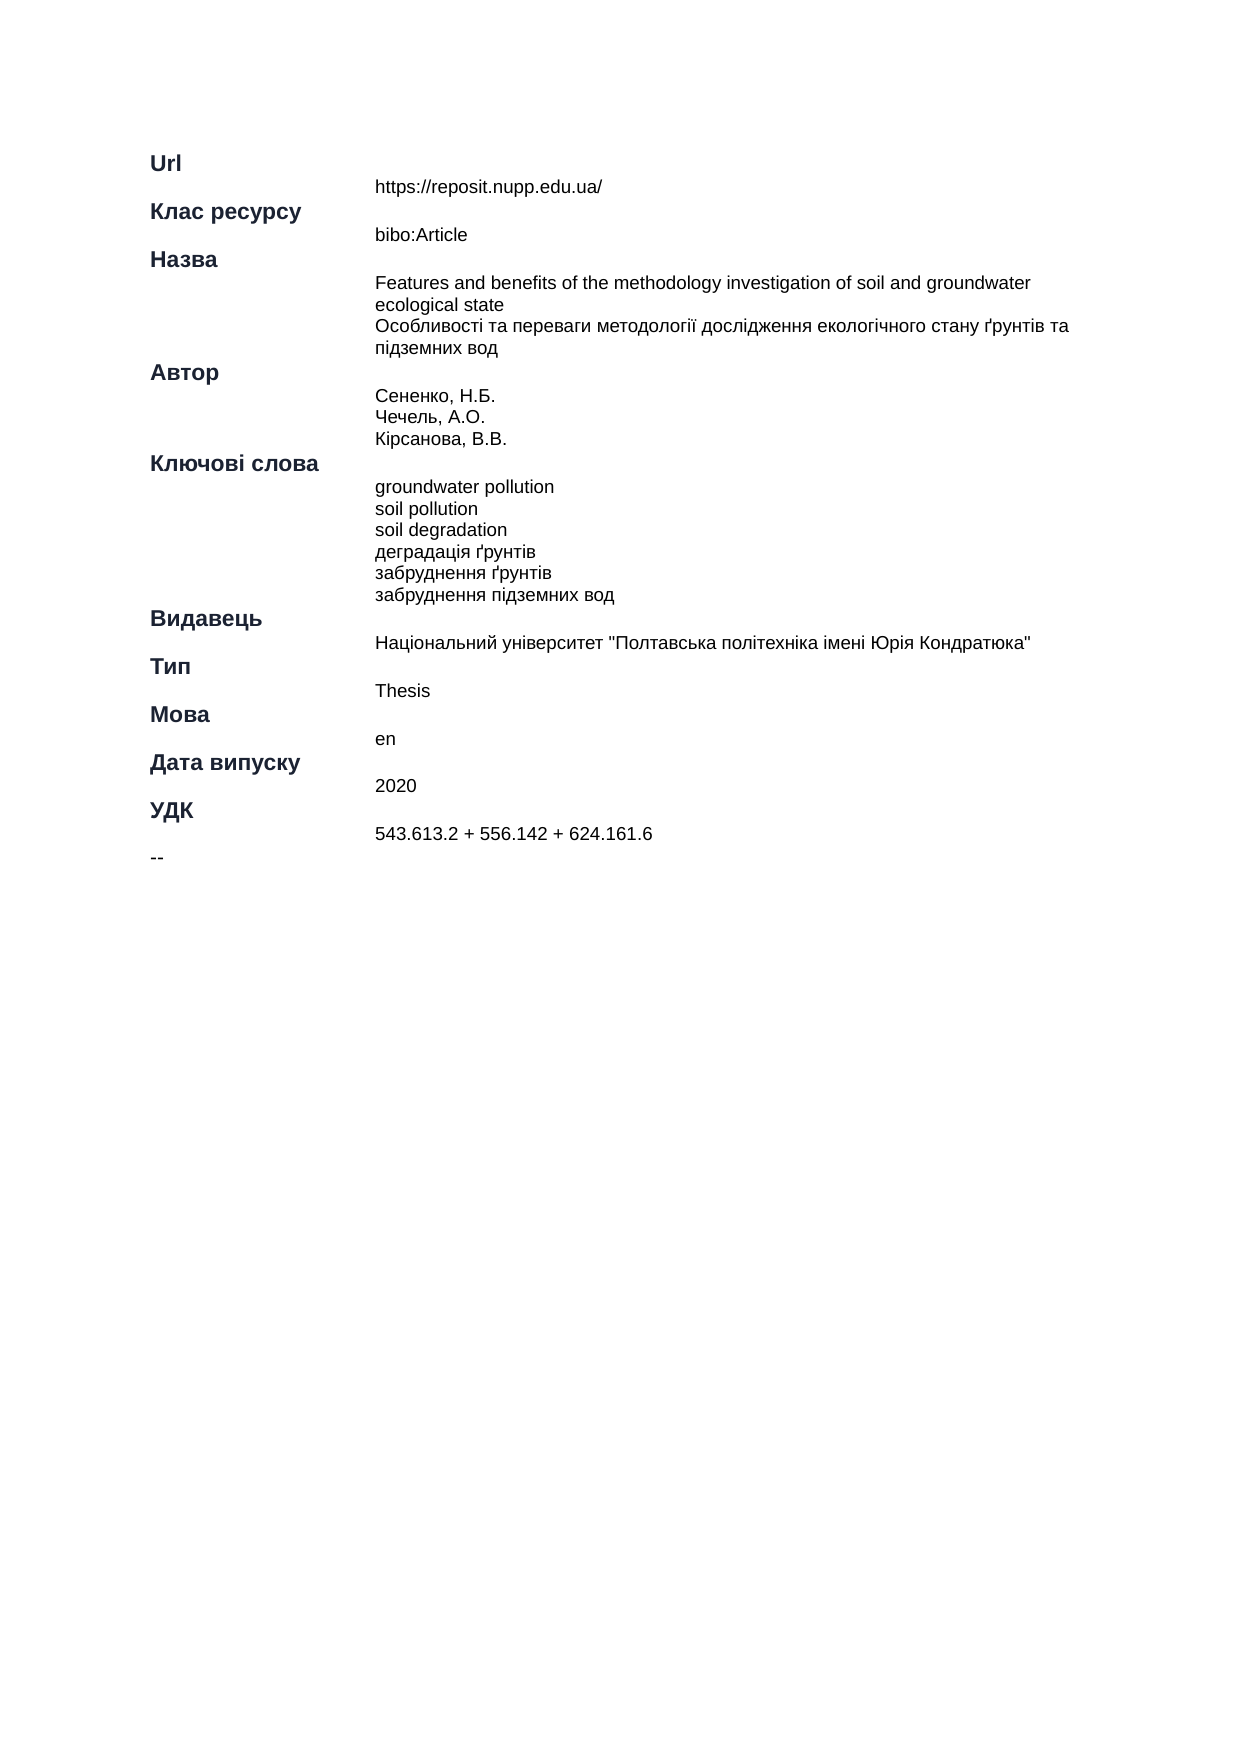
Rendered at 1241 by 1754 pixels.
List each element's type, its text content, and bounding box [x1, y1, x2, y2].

text Видавець [150, 605, 1090, 632]
text Features and benefits of the methodology investigation of soil and groundwater ecological state [375, 272, 1090, 315]
text Url [150, 150, 1090, 176]
text soil degradation [375, 519, 1090, 541]
text Національний університет "Полтавська політехніка імені Юрія Кондратюка" [375, 632, 1090, 653]
text bibo:Article [375, 224, 1090, 246]
text groundwater pollution [375, 476, 1090, 497]
text Назва [150, 246, 1090, 272]
text Thesis [375, 679, 1090, 701]
text soil pollution [375, 497, 1090, 519]
text en [375, 727, 1090, 749]
text Тип [150, 653, 1090, 679]
text Дата випуску [150, 749, 1090, 775]
text Автор [150, 358, 1090, 385]
text деградація ґрунтів [375, 541, 1090, 562]
text УДК [150, 797, 1090, 823]
text Ключові слова [150, 449, 1090, 476]
text 543.613.2 + 556.142 + 624.161.6 [375, 823, 1090, 845]
text Мова [150, 701, 1090, 727]
text забруднення підземних вод [375, 584, 1090, 605]
text Особливості та переваги методології дослідження екологічного стану ґрунтів та підземних вод [375, 315, 1090, 358]
text забруднення ґрунтів [375, 562, 1090, 584]
text Клас ресурсу [150, 198, 1090, 224]
text 2020 [375, 775, 1090, 797]
text Чечель, А.О. [375, 406, 1090, 428]
text Кірсанова, В.В. [375, 428, 1090, 449]
text -- [150, 845, 1090, 869]
text https://reposit.nupp.edu.ua/ [375, 176, 1090, 198]
text Сененко, Н.Б. [375, 385, 1090, 406]
